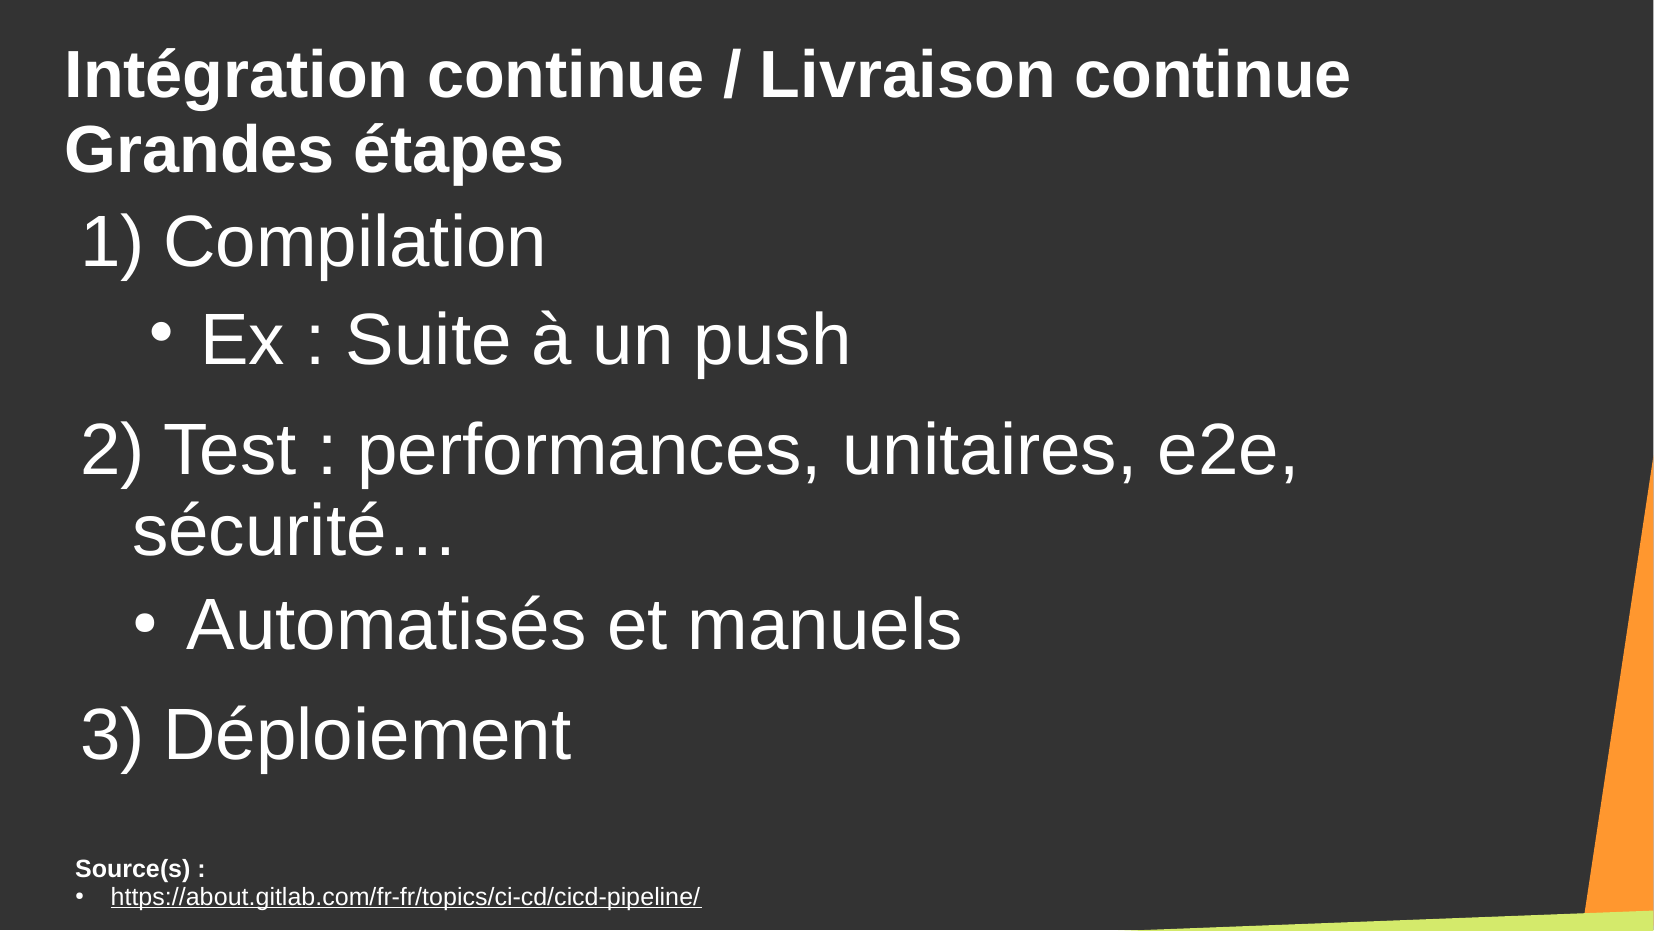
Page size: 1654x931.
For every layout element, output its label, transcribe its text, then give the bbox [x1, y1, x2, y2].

text_box Source(s) : https://about.gitlab.com/fr-fr/topics/ci-cd/cicd-pipeline/ [60, 826, 1524, 919]
list Compilation Ex : Suite à un push Test : performances, unitaires, e2e, sécurité… Automatisés et manuels Déploiement [63, 200, 1542, 780]
title Intégration continue / Livraison continue Grandes étapes [64, 37, 1388, 187]
text_box [1118, 451, 1654, 931]
